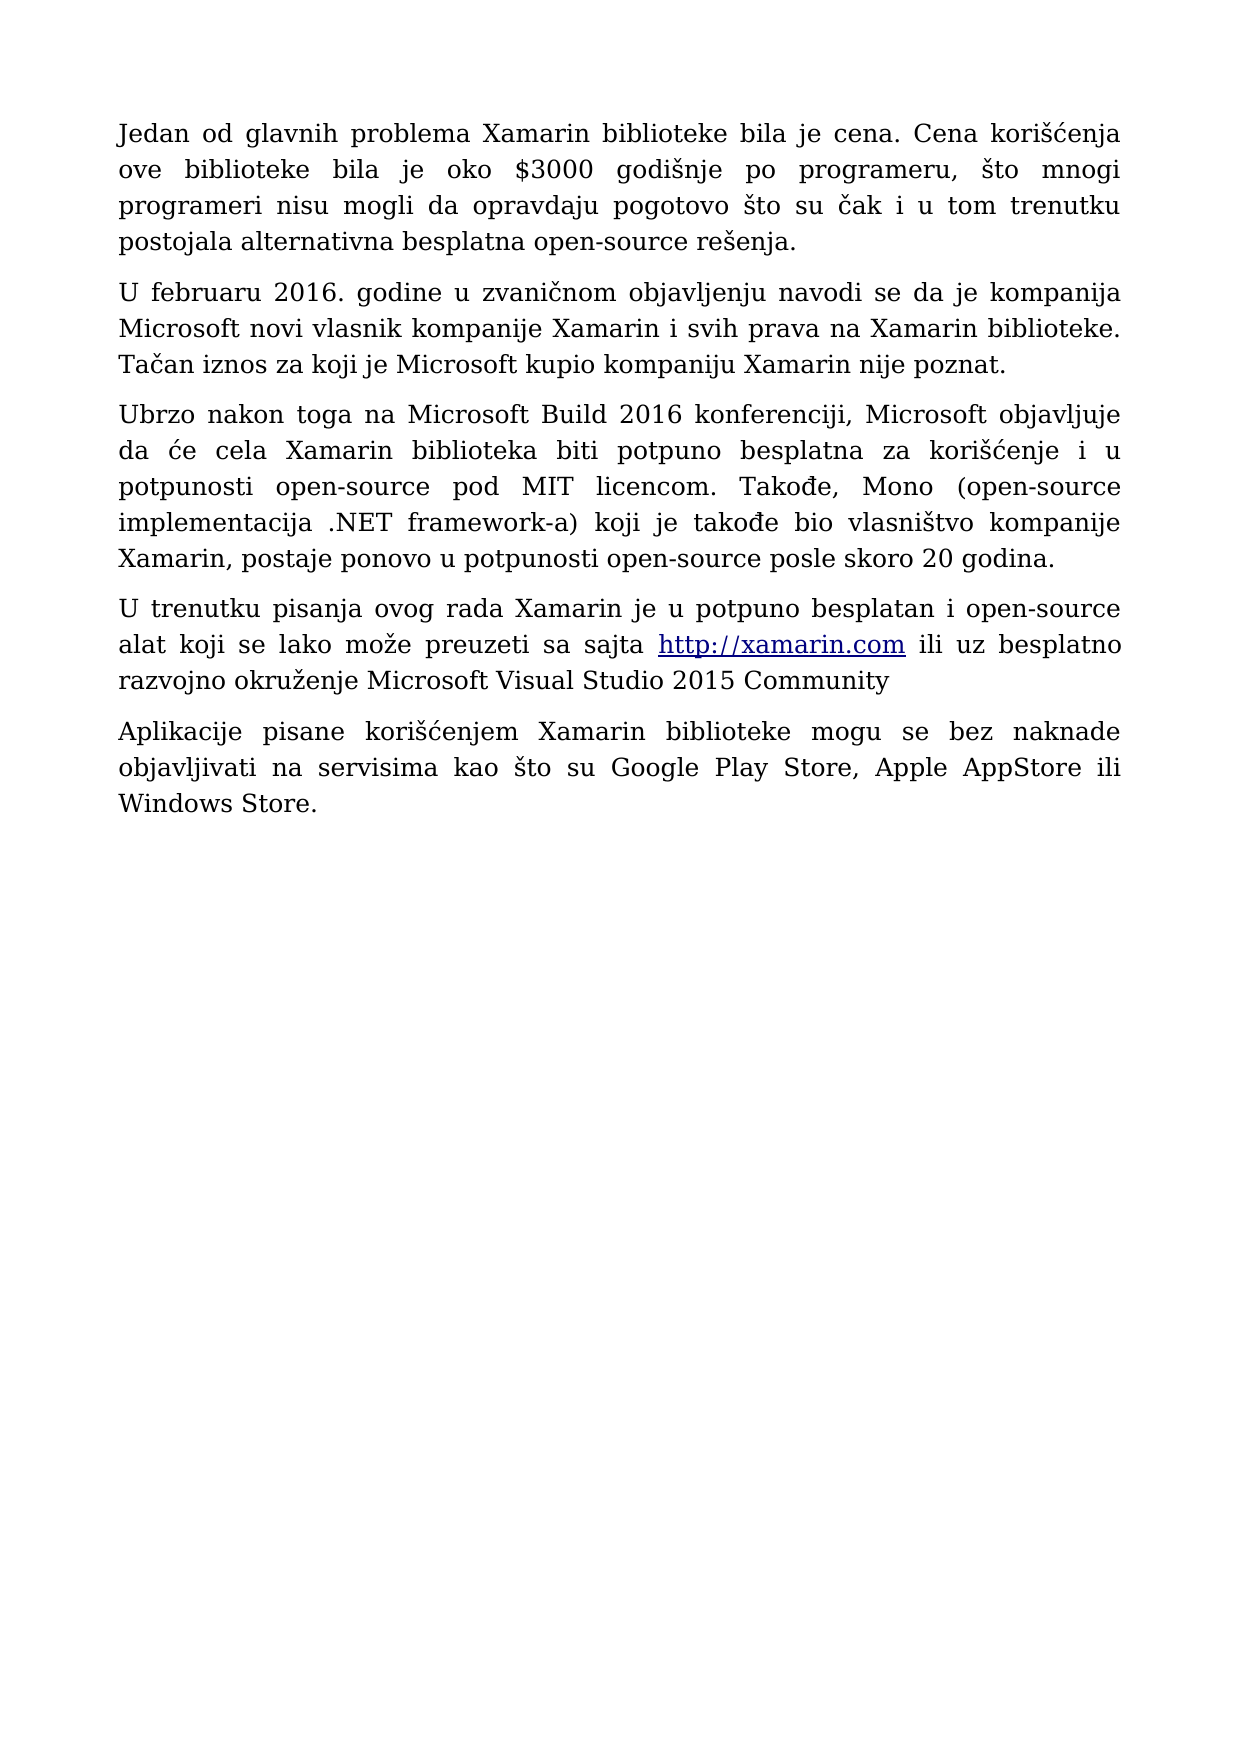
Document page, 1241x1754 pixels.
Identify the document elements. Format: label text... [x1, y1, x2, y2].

text Ubrzo nakon toga na Microsoft Build 2016 konferenciji, Microsoft objavljuje da će cela Xamarin biblioteka biti potpuno besplatna za korišćenje i u potpunosti open-source pod MIT licencom. Takođe, Mono (open-source implementacija .NET framework-a) koji je takođe bio vlasništvo kompanije Xamarin, postaje ponovo u potpunosti open-source posle skoro 20 godina. [118, 399, 1122, 573]
text Aplikacije pisane korišćenjem Xamarin biblioteke mogu se bez naknade objavljivati na servisima kao što su Google Play Store, Apple AppStore ili Windows Store. [118, 716, 1122, 817]
text U trenutku pisanja ovog rada Xamarin je u potpuno besplatan i open-source alat koji se lako može preuzeti sa sajta http://xamarin.com ili uz besplatno razvojno okruženje Microsoft Visual Studio 2015 Community [118, 593, 1122, 695]
text U februaru 2016. godine u zvaničnom objavljenju navodi se da je kompanija Microsoft novi vlasnik kompanije Xamarin i svih prava na Xamarin biblioteke. Tačan iznos za koji je Microsoft kupio kompaniju Xamarin nije poznat. [118, 276, 1122, 378]
text Jedan od glavnih problema Xamarin biblioteke bila je cena. Cena korišćenja ove biblioteke bila je oko $3000 godišnje po programeru, što mnogi programeri nisu mogli da opravdaju pogotovo što su čak i u tom trenutku postojala alternativna besplatna open-source rešenja. [118, 118, 1122, 256]
